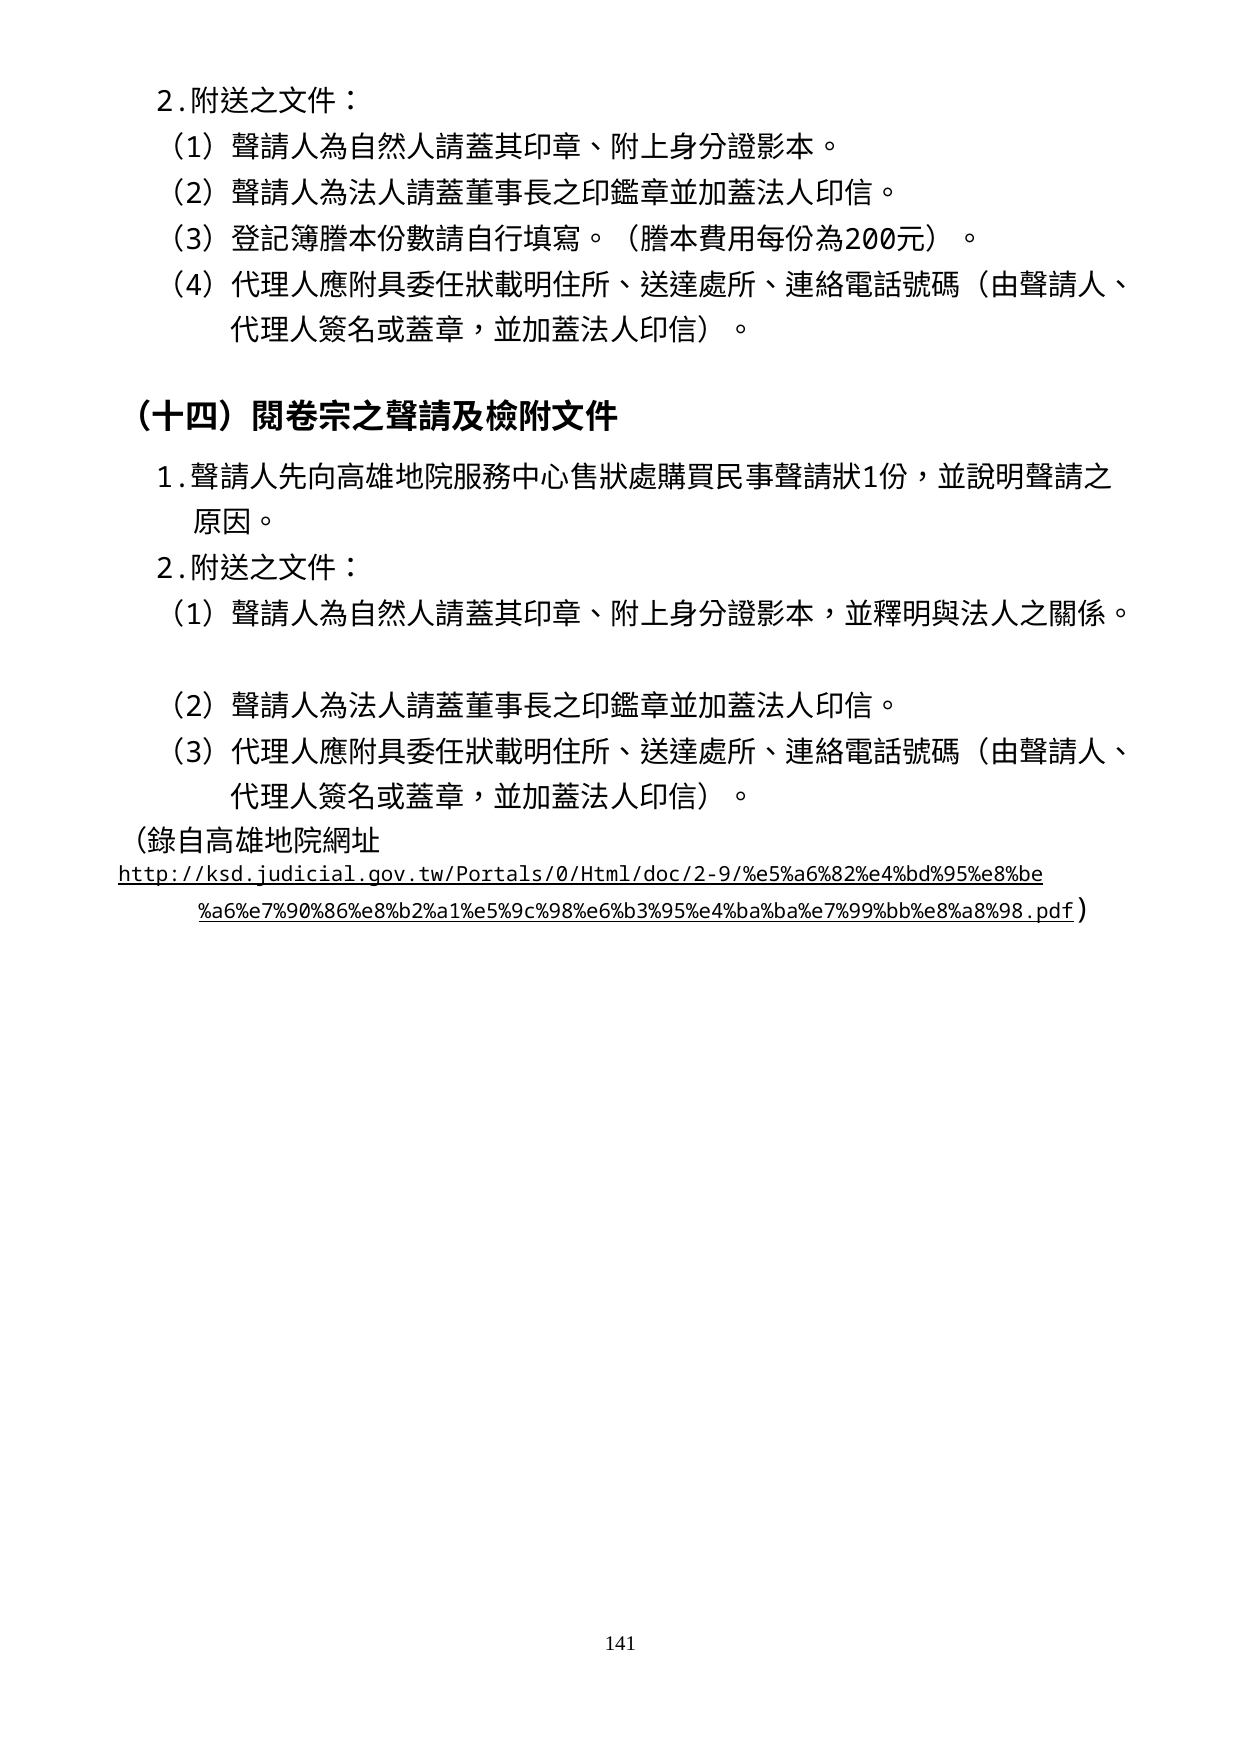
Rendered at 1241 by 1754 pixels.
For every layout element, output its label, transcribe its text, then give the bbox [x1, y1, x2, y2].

text （2）聲請人為法人請蓋董事長之印鑑章並加蓋法人印信。 [156, 679, 1122, 725]
text 2.附送之文件： [156, 542, 1122, 588]
text （4）代理人應附具委任狀載明住所、送達處所、連絡電話號碼（由聲請人、代理人簽名或蓋章，並加蓋法人印信）。 [156, 258, 1122, 350]
text （錄自高雄地院網址 [118, 817, 1122, 859]
text （十四）閱卷宗之聲請及檢附文件 [118, 390, 1122, 438]
text 2.附送之文件： [156, 75, 1122, 121]
text （1）聲請人為自然人請蓋其印章、附上身分證影本，並釋明與法人之關係。 [156, 588, 1122, 679]
text （3）登記簿謄本份數請自行填寫。（謄本費用每份為200元）。 [156, 212, 1122, 258]
text 1.聲請人先向高雄地院服務中心售狀處購買民事聲請狀1份，並說明聲請之原因。 [156, 450, 1122, 542]
text （1）聲請人為自然人請蓋其印章、附上身分證影本。 [156, 121, 1122, 167]
text （2）聲請人為法人請蓋董事長之印鑑章並加蓋法人印信。 [156, 167, 1122, 212]
text http://ksd.judicial.gov.tw/Portals/0/Html/doc/2-9/%e5%a6%82%e4%bd%95%e8%be%a6%e7%90%86%e8%b2%a1%e5%9c%98%e6%b3%95%e4%ba%ba%e7%99%bb%e8%a8%98.pdf) [118, 859, 1122, 927]
text （3）代理人應附具委任狀載明住所、送達處所、連絡電話號碼（由聲請人、代理人簽名或蓋章，並加蓋法人印信）。 [156, 725, 1122, 817]
